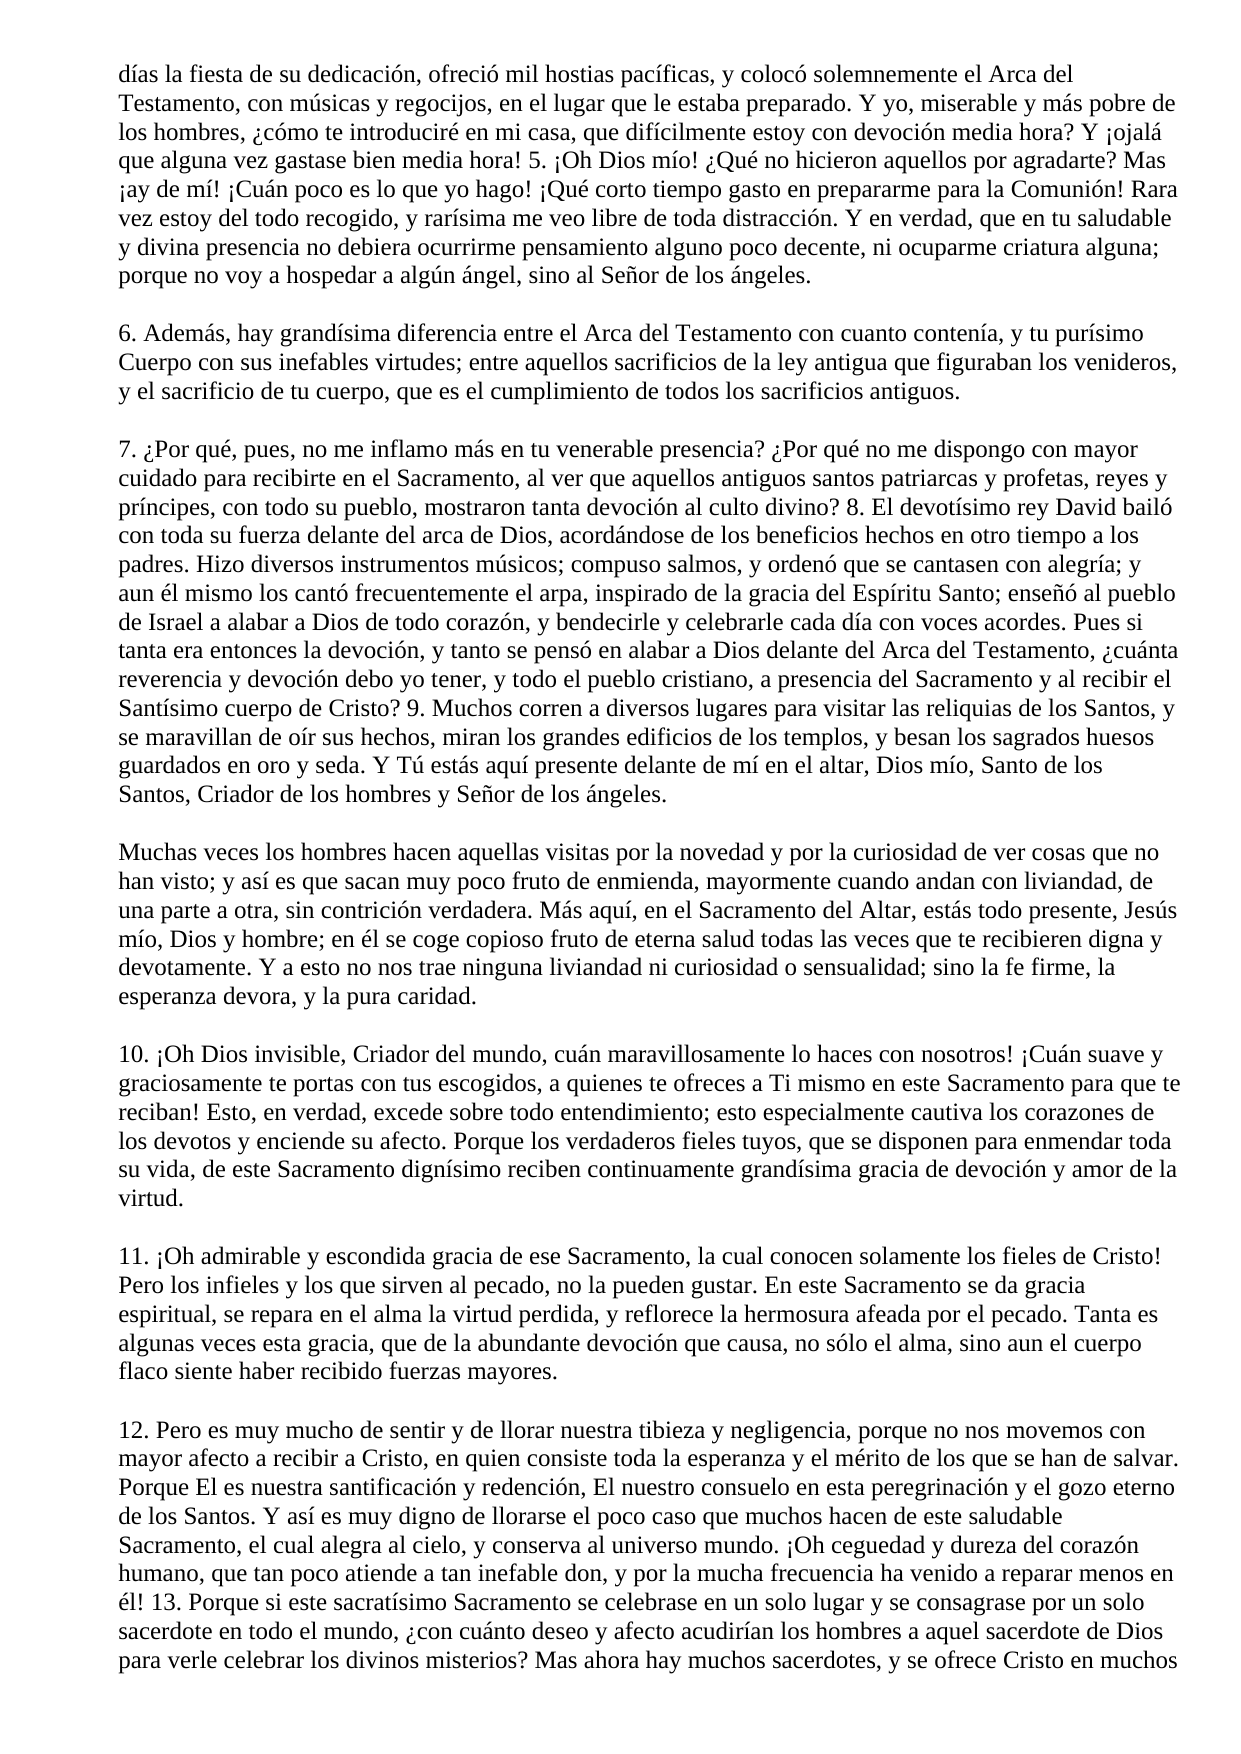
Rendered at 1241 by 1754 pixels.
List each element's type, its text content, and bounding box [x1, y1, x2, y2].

text 10. ¡Oh Dios invisible, Criador del mundo, cuán maravillosamente lo haces con nosotros! ¡Cuán suave y graciosamente te portas con tus escogidos, a quienes te ofreces a Ti mismo en este Sacramento para que te reciban! Esto, en verdad, excede sobre todo entendimiento; esto especialmente cautiva los corazones de los devotos y enciende su afecto. Porque los verdaderos fieles tuyos, que se disponen para enmendar toda su vida, de este Sacramento dignísimo reciben continuamente grandísima gracia de devoción y amor de la virtud. [118, 1039, 1181, 1212]
text 12. Pero es muy mucho de sentir y de llorar nuestra tibieza y negligencia, porque no nos movemos con mayor afecto a recibir a Cristo, en quien consiste toda la esperanza y el mérito de los que se han de salvar. Porque El es nuestra santificación y redención, El nuestro consuelo en esta peregrinación y el gozo eterno de los Santos. Y así es muy digno de llorarse el poco caso que muchos hacen de este saludable Sacramento, el cual alegra al cielo, y conserva al universo mundo. ¡Oh ceguedad y dureza del corazón humano, que tan poco atiende a tan inefable don, y por la mucha frecuencia ha venido a reparar menos en él! 13. Porque si este sacratísimo Sacramento se celebrase en un solo lugar y se consagrase por un solo sacerdote en todo el mundo, ¿con cuánto deseo y afecto acudirían los hombres a aquel sacerdote de Dios para verle celebrar los divinos misterios? Mas ahora hay muchos sacerdotes, y se ofrece Cristo en muchos [118, 1415, 1181, 1673]
text Muchas veces los hombres hacen aquellas visitas por la novedad y por la curiosidad de ver cosas que no han visto; y así es que sacan muy poco fruto de enmienda, mayormente cuando andan con liviandad, de una parte a otra, sin contrición verdadera. Más aquí, en el Sacramento del Altar, estás todo presente, Jesús mío, Dios y hombre; en él se coge copioso fruto de eterna salud todas las veces que te recibieren digna y devotamente. Y a esto no nos trae ninguna liviandad ni curiosidad o sensualidad; sino la fe firme, la esperanza devora, y la pura caridad. [118, 837, 1181, 1010]
text 7. ¿Por qué, pues, no me inflamo más en tu venerable presencia? ¿Por qué no me dispongo con mayor cuidado para recibirte en el Sacramento, al ver que aquellos antiguos santos patriarcas y profetas, reyes y príncipes, con todo su pueblo, mostraron tanta devoción al culto divino? 8. El devotísimo rey David bailó con toda su fuerza delante del arca de Dios, acordándose de los beneficios hechos en otro tiempo a los padres. Hizo diversos instrumentos músicos; compuso salmos, y ordenó que se cantasen con alegría; y aun él mismo los cantó frecuentemente el arpa, inspirado de la gracia del Espíritu Santo; enseñó al pueblo de Israel a alabar a Dios de todo corazón, y bendecirle y celebrarle cada día con voces acordes. Pues si tanta era entonces la devoción, y tanto se pensó en alabar a Dios delante del Arca del Testamento, ¿cuánta reverencia y devoción debo yo tener, y todo el pueblo cristiano, a presencia del Sacramento y al recibir el Santísimo cuerpo de Cristo? 9. Muchos corren a diversos lugares para visitar las reliquias de los Santos, y se maravillan de oír sus hechos, miran los grandes edificios de los templos, y besan los sagrados huesos guardados en oro y seda. Y Tú estás aquí presente delante de mí en el altar, Dios mío, Santo de los Santos, Criador de los hombres y Señor de los ángeles. [118, 434, 1181, 808]
text días la fiesta de su dedicación, ofreció mil hostias pacíficas, y colocó solemnemente el Arca del Testamento, con músicas y regocijos, en el lugar que le estaba preparado. Y yo, miserable y más pobre de los hombres, ¿cómo te introduciré en mi casa, que difícilmente estoy con devoción media hora? Y ¡ojalá que alguna vez gastase bien media hora! 5. ¡Oh Dios mío! ¿Qué no hicieron aquellos por agradarte? Mas ¡ay de mí! ¡Cuán poco es lo que yo hago! ¡Qué corto tiempo gasto en prepararme para la Comunión! Rara vez estoy del todo recogido, y rarísima me veo libre de toda distracción. Y en verdad, que en tu saludable y divina presencia no debiera ocurrirme pensamiento alguno poco decente, ni ocuparme criatura alguna; porque no voy a hospedar a algún ángel, sino al Señor de los ángeles. [118, 59, 1181, 289]
text 11. ¡Oh admirable y escondida gracia de ese Sacramento, la cual conocen solamente los fieles de Cristo! Pero los infieles y los que sirven al pecado, no la pueden gustar. En este Sacramento se da gracia espiritual, se repara en el alma la virtud perdida, y reflorece la hermosura afeada por el pecado. Tanta es algunas veces esta gracia, que de la abundante devoción que causa, no sólo el alma, sino aun el cuerpo flaco siente haber recibido fuerzas mayores. [118, 1241, 1181, 1385]
text 6. Además, hay grandísima diferencia entre el Arca del Testamento con cuanto contenía, y tu purísimo Cuerpo con sus inefables virtudes; entre aquellos sacrificios de la ley antigua que figuraban los venideros, y el sacrificio de tu cuerpo, que es el cumplimiento de todos los sacrificios antiguos. [118, 318, 1181, 405]
